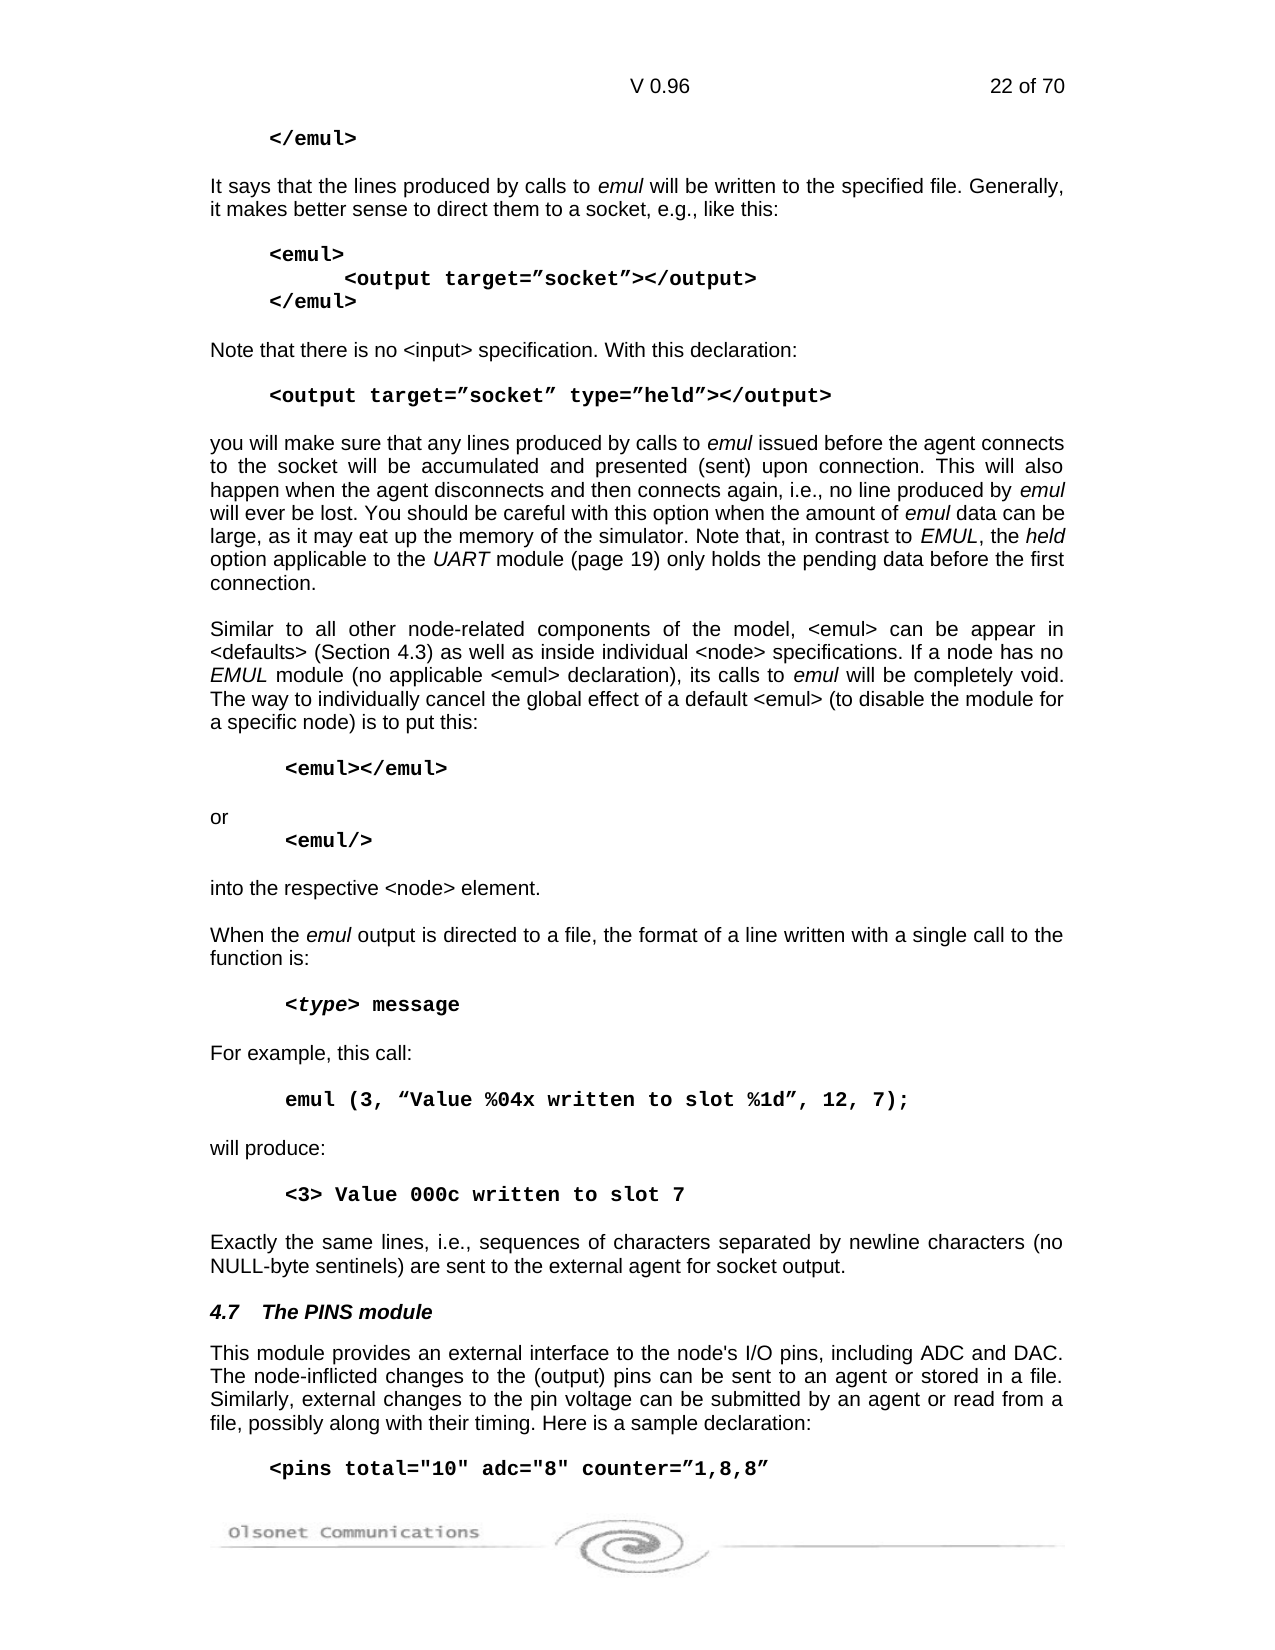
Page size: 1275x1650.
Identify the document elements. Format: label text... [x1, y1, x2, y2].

text <type> message [210, 993, 1065, 1018]
text Note that there is no <input> specification. With this declaration: [210, 338, 1065, 362]
text <emul/> [210, 828, 1065, 854]
text </emul> [269, 128, 1065, 151]
text Exactly the same lines, i.e., sequences of characters separated by newline characters (no NULL-byte sentinels) are sent to the external agent for socket output. [210, 1231, 1065, 1277]
text into the respective <node> element. [210, 877, 1065, 900]
text </emul> [269, 292, 1065, 315]
text or [210, 805, 1065, 828]
text will produce: [210, 1136, 1065, 1159]
text <emul></emul> [210, 757, 1065, 782]
text It says that the lines produced by calls to emul will be written to the specified file. Generally, it makes better sense to direct them to a socket, e.g., like this: [210, 174, 1065, 221]
text <3> Value 000c written to slot 7 [210, 1183, 1065, 1208]
text <emul> [269, 244, 1065, 268]
text <pins total="10" adc="8" counter=”1,8,8” [269, 1458, 1065, 1481]
text For example, this call: [210, 1041, 1065, 1064]
text you will make sure that any lines produced by calls to emul issued before the agent connects to the socket will be accumulated and presented (sent) upon connection. This will also happen when the agent disconnects and then connects again, i.e., no line produced by emul will ever be lost. You should be careful with this option when the amount of emul data can be large, as it may eat up the memory of the simulator. Note that, in contrast to EMUL, the held option applicable to the UART module (page 20) only holds the pending data before the first connection. [210, 432, 1065, 594]
picture [210, 1504, 1065, 1596]
subtitle The PINS module [210, 1301, 1065, 1324]
text Similar to all other node-related components of the model, <emul> can be appear in <defaults> (Section 4.3) as well as inside individual <node> specifications. If a node has no EMUL module (no applicable <emul> declaration), its calls to emul will be completely void. The way to individually cancel the global effect of a default <emul> (to disable the module for a specific node) is to put this: [210, 618, 1065, 734]
text emul (3, “Value %04x written to slot %1d”, 12, 7); [210, 1088, 1065, 1113]
text <output target=”socket” type=”held”></output> [269, 385, 1065, 408]
text <output target=”socket”></output> [269, 268, 1065, 292]
text When the emul output is directed to a file, the format of a line written with a single call to the function is: [210, 923, 1065, 970]
text This module provides an external interface to the node's I/O pins, including ADC and DAC. The node-inflicted changes to the (output) pins can be sent to an agent or stored in a file. Similarly, external changes to the pin voltage can be submitted by an agent or read from a file, possibly along with their timing. Here is a sample declaration: [210, 1342, 1065, 1434]
